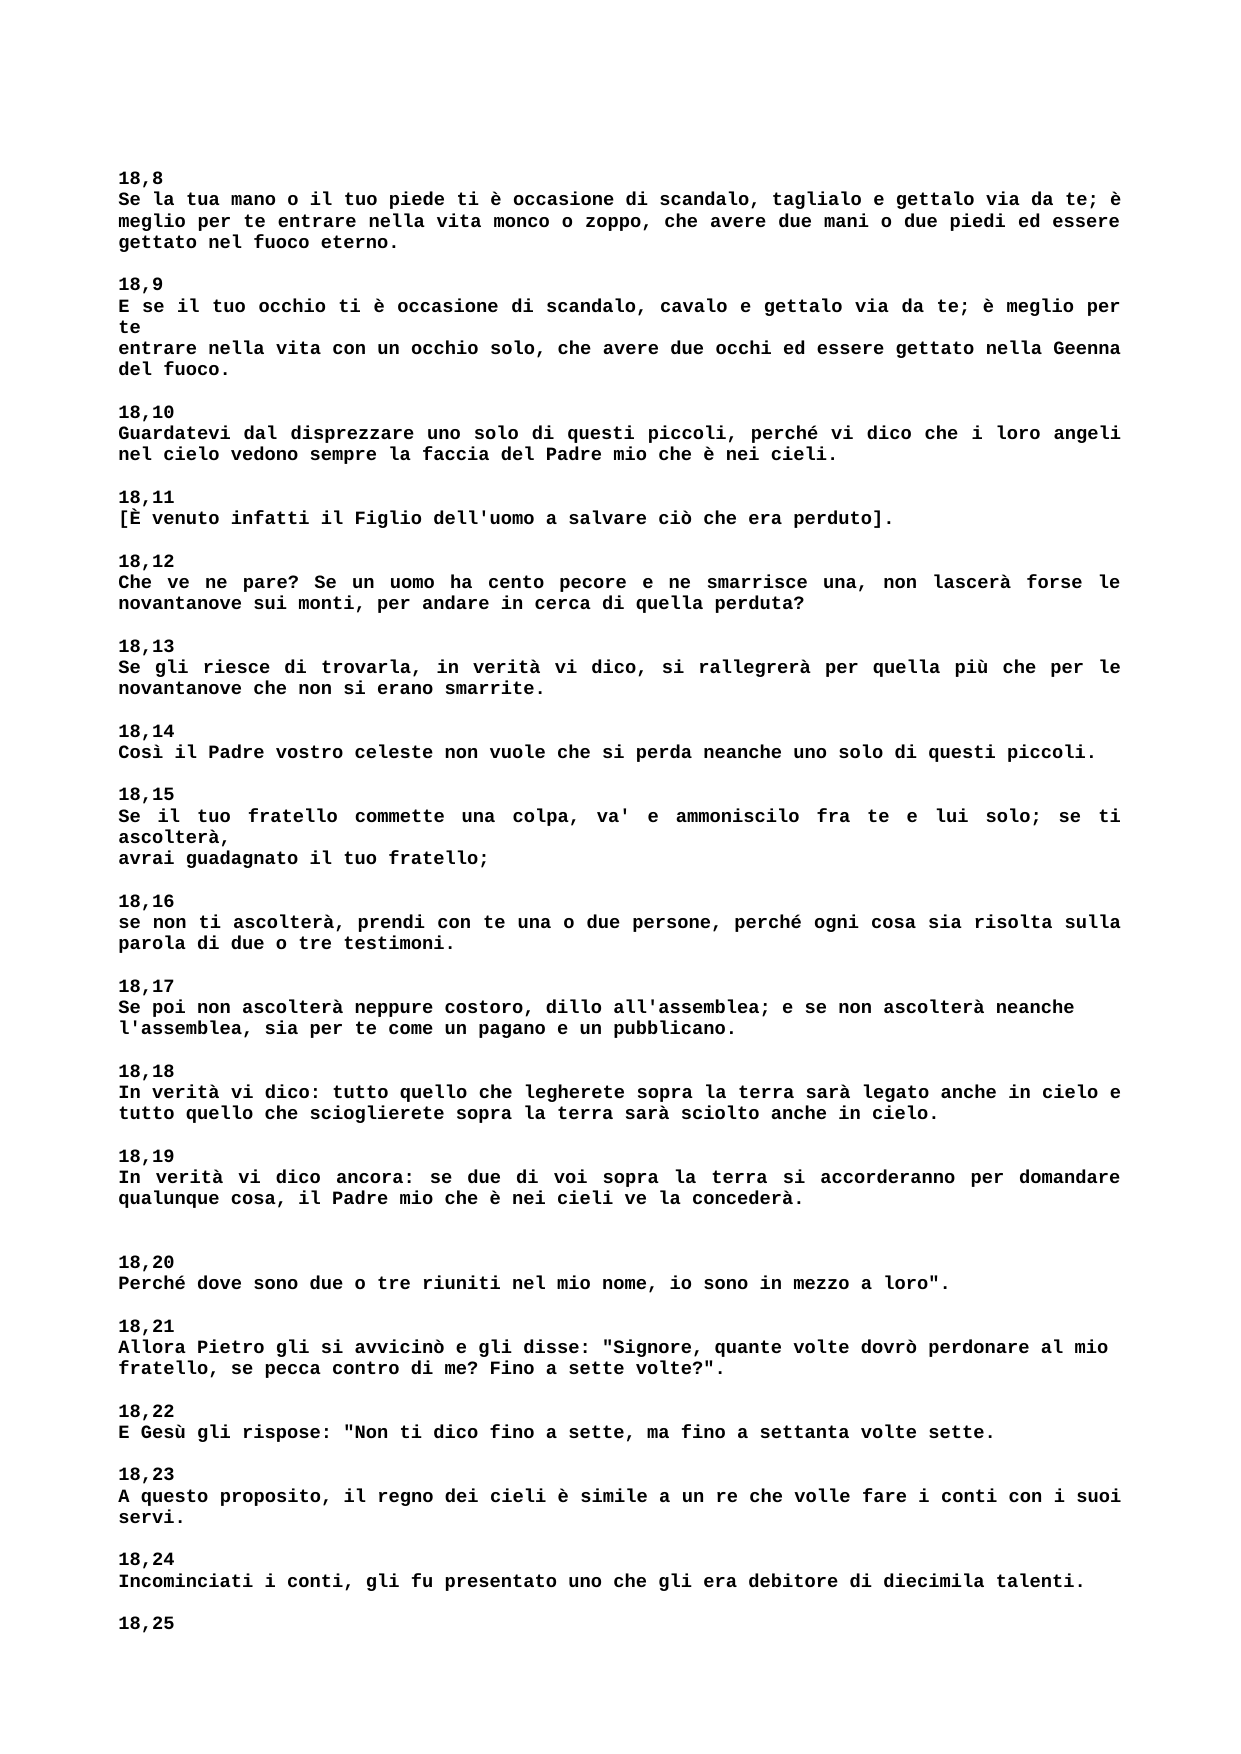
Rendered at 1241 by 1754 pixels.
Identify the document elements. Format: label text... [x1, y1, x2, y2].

text Se il tuo fratello commette una colpa, va' e ammoniscilo fra te e lui solo; se ti ascolterà, [118, 806, 1122, 849]
text 18,19 [118, 1146, 1122, 1168]
text entrare nella vita con un occhio solo, che avere due occhi ed essere gettato nella Geenna del fuoco. [118, 339, 1122, 381]
text Incominciati i conti, gli fu presentato uno che gli era debitore di diecimila talenti. [118, 1571, 1122, 1593]
text 18,16 [118, 891, 1122, 913]
text 18,15 [118, 785, 1122, 806]
text 18,24 [118, 1550, 1122, 1571]
text Perché dove sono due o tre riuniti nel mio nome, io sono in mezzo a loro". [118, 1274, 1122, 1295]
text l'assemblea, sia per te come un pagano e un pubblicano. [118, 1019, 1122, 1040]
text 18,17 [118, 976, 1122, 998]
text avrai guadagnato il tuo fratello; [118, 849, 1122, 870]
text Così il Padre vostro celeste non vuole che si perda neanche uno solo di questi piccoli. [118, 743, 1122, 764]
text Che ve ne pare? Se un uomo ha cento pecore e ne smarrisce una, non lascerà forse le novantanove sui monti, per andare in cerca di quella perduta? [118, 573, 1122, 615]
text Se la tua mano o il tuo piede ti è occasione di scandalo, taglialo e gettalo via da te; è meglio per te entrare nella vita monco o zoppo, che avere due mani o due piedi ed essere gettato nel fuoco eterno. [118, 190, 1122, 254]
text In verità vi dico: tutto quello che legherete sopra la terra sarà legato anche in cielo e tutto quello che scioglierete sopra la terra sarà sciolto anche in cielo. [118, 1083, 1122, 1125]
text Se gli riesce di trovarla, in verità vi dico, si rallegrerà per quella più che per le novantanove che non si erano smarrite. [118, 658, 1122, 700]
text Guardatevi dal disprezzare uno solo di questi piccoli, perché vi dico che i loro angeli nel cielo vedono sempre la faccia del Padre mio che è nei cieli. [118, 424, 1122, 466]
text 18,25 [118, 1614, 1122, 1635]
text Se poi non ascolterà neppure costoro, dillo all'assemblea; e se non ascolterà neanche [118, 998, 1122, 1019]
text In verità vi dico ancora: se due di voi sopra la terra si accorderanno per domandare qualunque cosa, il Padre mio che è nei cieli ve la concederà. [118, 1168, 1122, 1210]
text E Gesù gli rispose: "Non ti dico fino a sette, ma fino a settanta volte sette. [118, 1423, 1122, 1444]
text 18,8 [118, 169, 1122, 190]
text 18,18 [118, 1061, 1122, 1083]
text fratello, se pecca contro di me? Fino a sette volte?". [118, 1359, 1122, 1380]
text 18,20 [118, 1253, 1122, 1274]
text 18,21 [118, 1316, 1122, 1338]
text [È venuto infatti il Figlio dell'uomo a salvare ciò che era perduto]. [118, 509, 1122, 530]
text 18,10 [118, 403, 1122, 424]
text 18,9 [118, 275, 1122, 296]
text 18,22 [118, 1401, 1122, 1423]
text 18,11 [118, 488, 1122, 509]
text 18,23 [118, 1465, 1122, 1486]
text A questo proposito, il regno dei cieli è simile a un re che volle fare i conti con i suoi servi. [118, 1486, 1122, 1529]
text 18,13 [118, 636, 1122, 658]
text 18,12 [118, 551, 1122, 573]
text E se il tuo occhio ti è occasione di scandalo, cavalo e gettalo via da te; è meglio per te [118, 296, 1122, 339]
text 18,14 [118, 721, 1122, 743]
text se non ti ascolterà, prendi con te una o due persone, perché ogni cosa sia risolta sulla parola di due o tre testimoni. [118, 913, 1122, 955]
text Allora Pietro gli si avvicinò e gli disse: "Signore, quante volte dovrò perdonare al mio [118, 1338, 1122, 1359]
